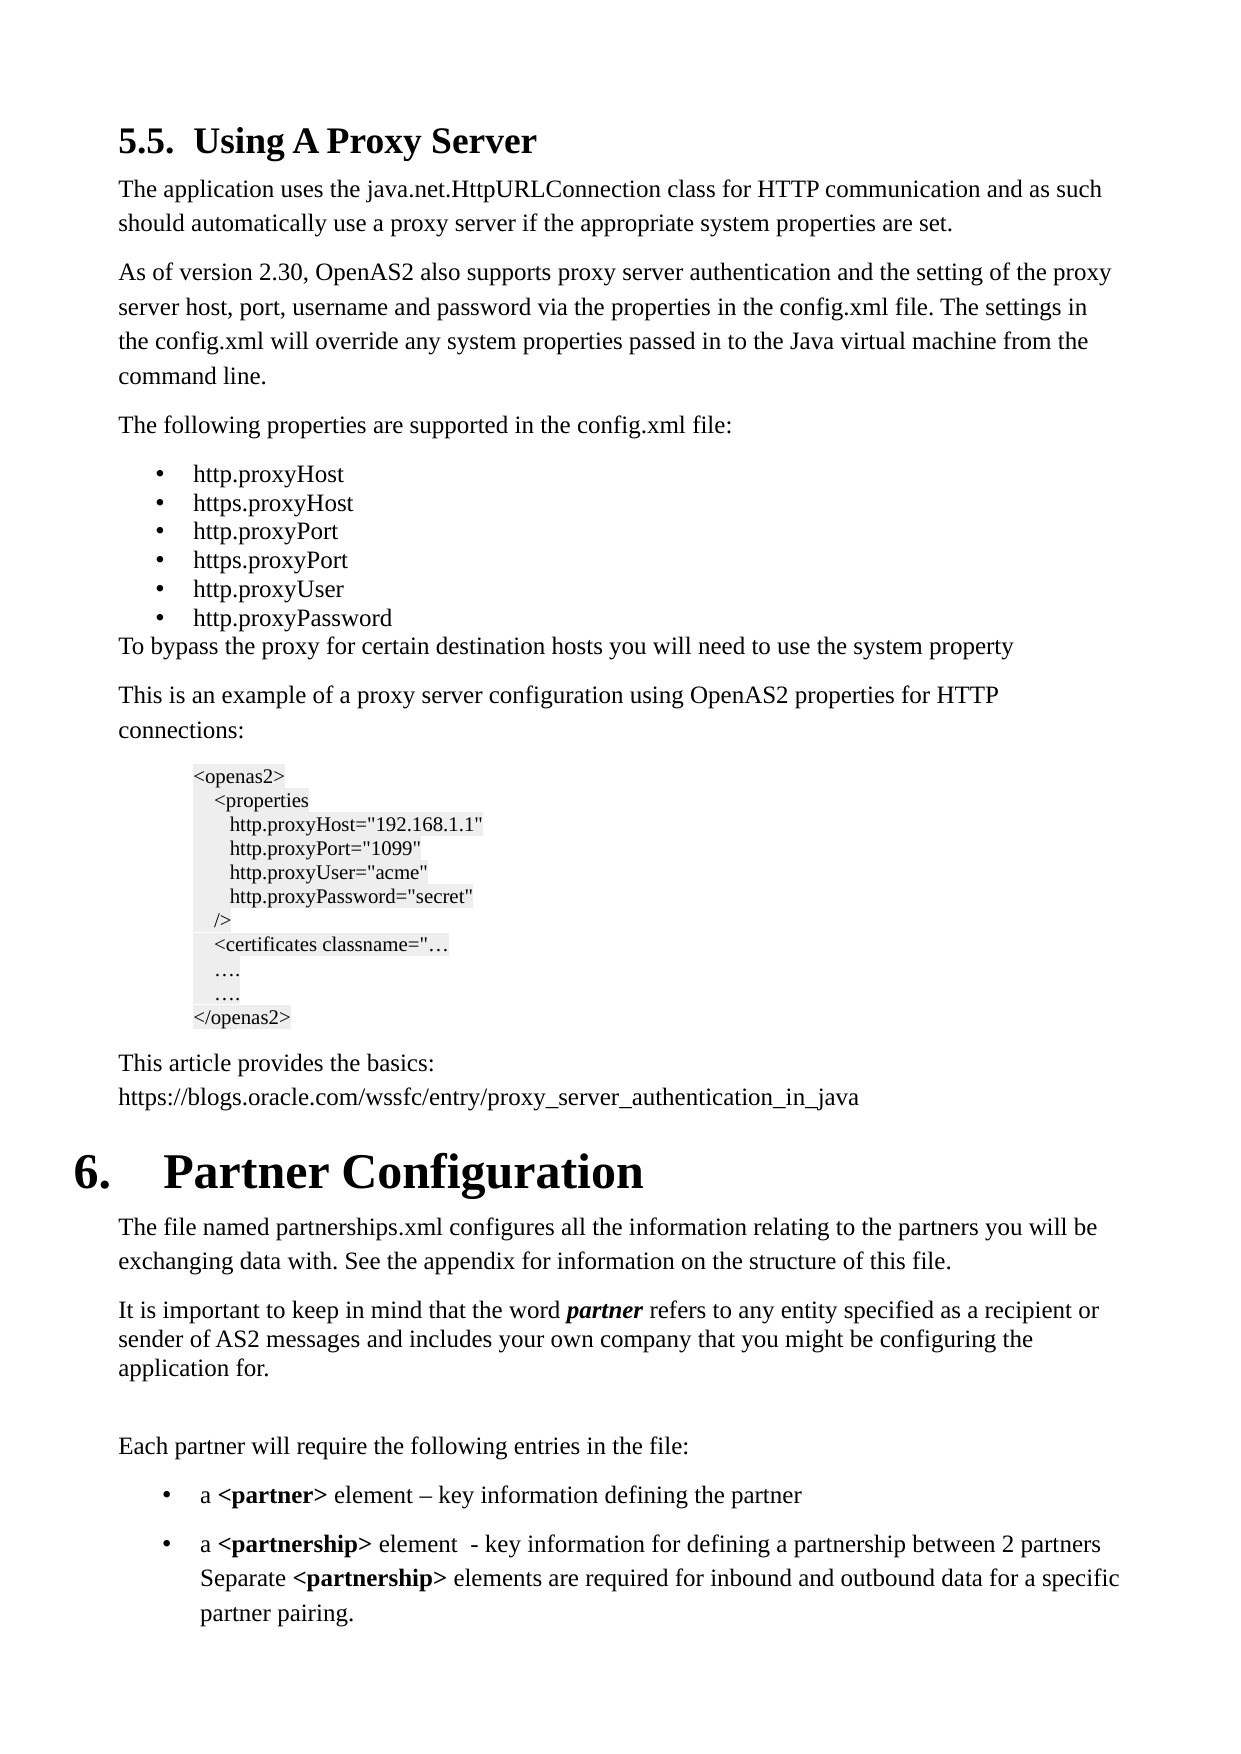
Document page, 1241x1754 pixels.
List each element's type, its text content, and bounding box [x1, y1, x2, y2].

text The following properties are supported in the config.xml file: [118, 410, 1122, 438]
subtitle Using A Proxy Server [118, 118, 1122, 161]
list http.proxyHost [156, 459, 1122, 488]
text To bypass the proxy for certain destination hosts you will need to use the system property [118, 631, 1122, 660]
text http.proxyUser="acme" [193, 860, 1122, 884]
text As of version 2.30, OpenAS2 also supports proxy server authentication and the setting of the proxy server host, port, username and password via the properties in the config.xml file. The settings in the config.xml will override any system properties passed in to the Java virtual machine from the command line. [118, 257, 1122, 389]
text </openas2> [193, 1004, 1122, 1029]
list a <partnership> element - key information for defining a partnership between 2 partners Separate <partnership> elements are required for inbound and outbound data for a specific partner pairing. [162, 1529, 1122, 1627]
text http.proxyPassword="secret" [193, 884, 1122, 908]
text It is important to keep in mind that the word partner refers to any entity specified as a recipient or sender of AS2 messages and includes your own company that you might be configuring the application for. [118, 1296, 1122, 1382]
list https.proxyPort [156, 545, 1122, 574]
list http.proxyPassword [156, 603, 1122, 631]
text Each partner will require the following entries in the file: [118, 1431, 1122, 1459]
text The application uses the java.net.HttpURLConnection class for HTTP communication and as such should automatically use a proxy server if the appropriate system properties are set. [118, 174, 1122, 237]
text …. [193, 956, 1122, 981]
text http.proxyPort="1099" [193, 836, 1122, 860]
list https.proxyHost [156, 488, 1122, 516]
list a <partner> element – key information defining the partner [162, 1480, 1122, 1509]
text <properties [193, 788, 1122, 812]
text The file named partnerships.xml configures all the information relating to the partners you will be exchanging data with. See the appendix for information on the structure of this file. [118, 1212, 1122, 1275]
list http.proxyUser [156, 574, 1122, 603]
list http.proxyPort [156, 516, 1122, 545]
text /> [193, 908, 1122, 932]
text …. [193, 981, 1122, 1004]
text <openas2> [193, 764, 1122, 788]
text http.proxyHost="192.168.1.1" [193, 812, 1122, 836]
text This is an example of a proxy server configuration using OpenAS2 properties for HTTP connections: [118, 680, 1122, 744]
subtitle Partner Configuration [73, 1142, 1122, 1199]
text This article provides the basics: https://blogs.oracle.com/wssfc/entry/proxy_server_authentication_in_java [118, 1048, 1122, 1111]
text <certificates classname="… [193, 932, 1122, 956]
